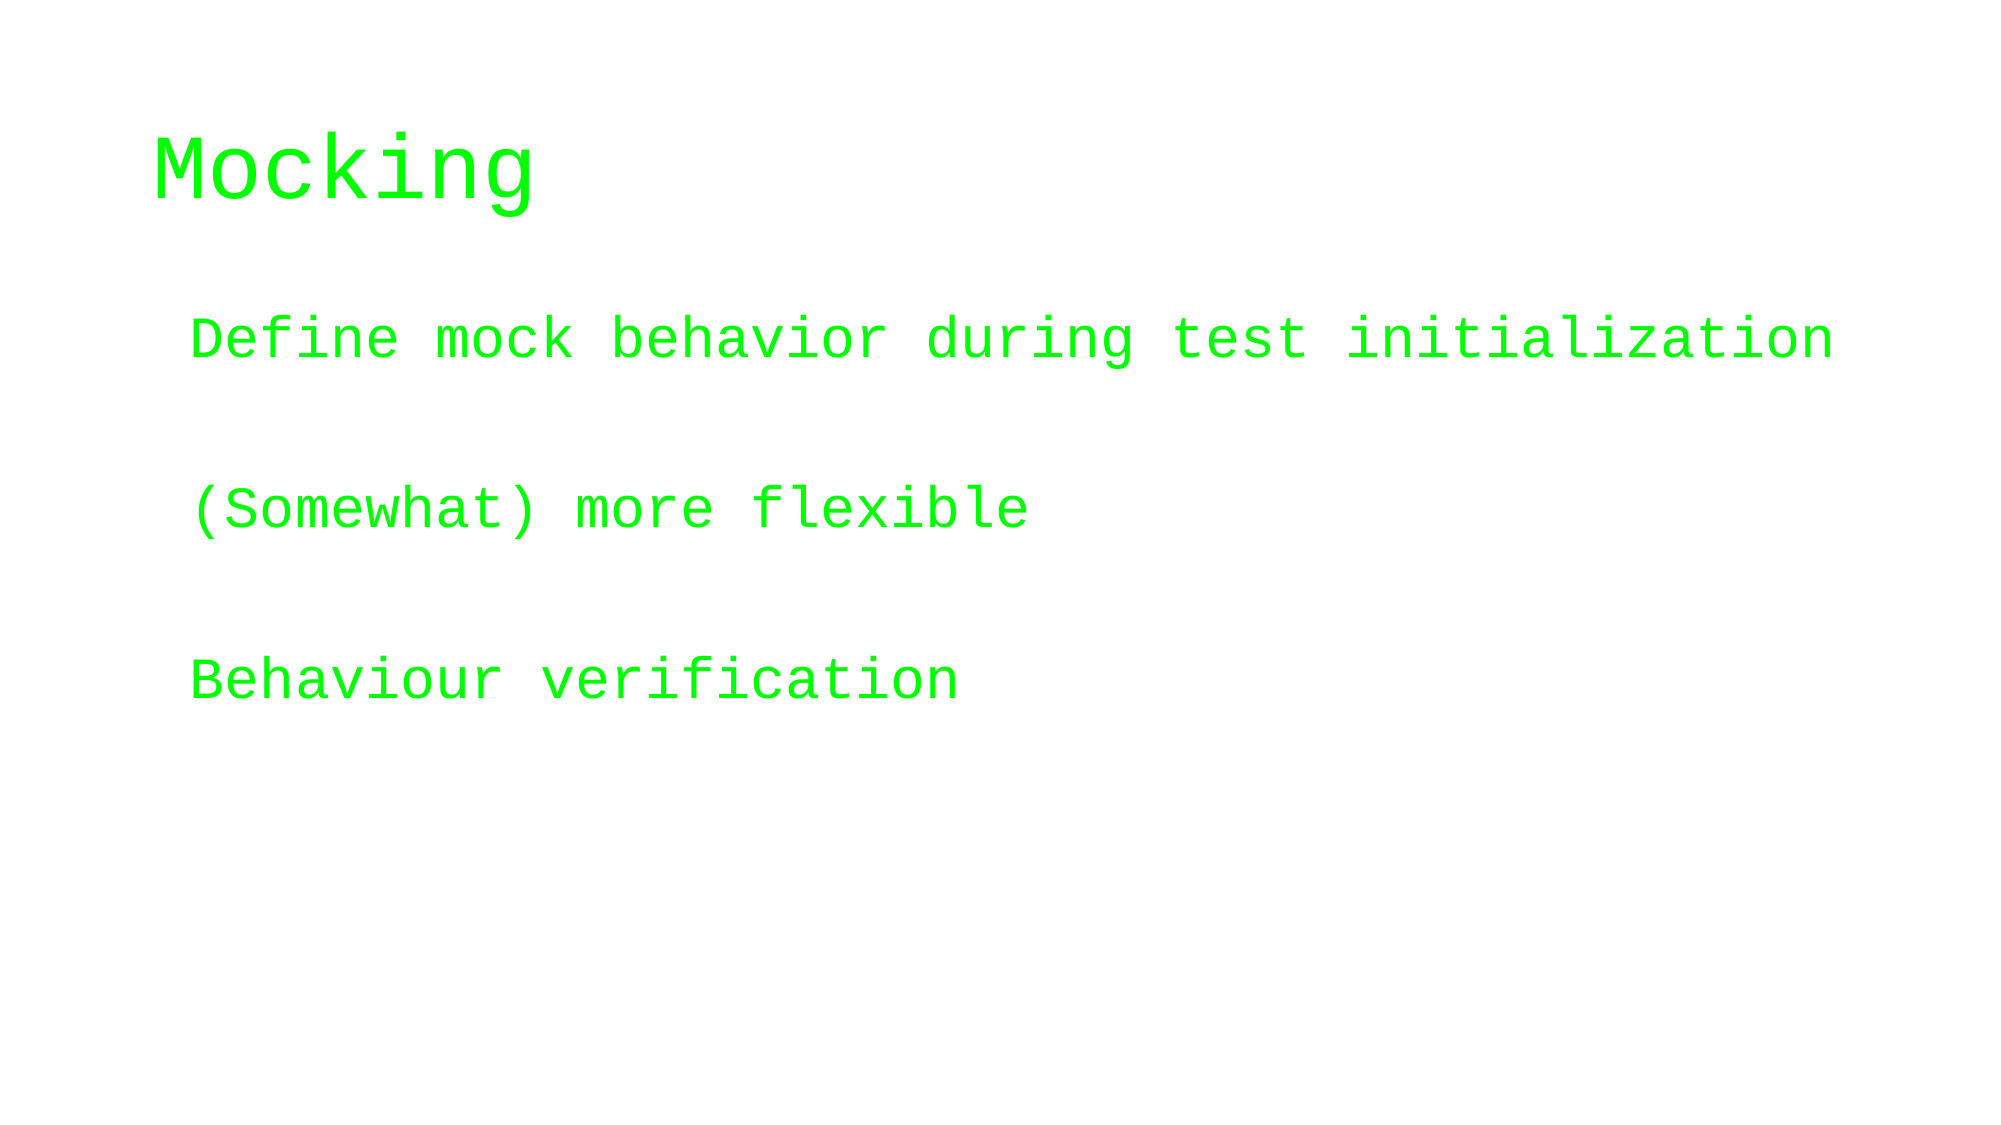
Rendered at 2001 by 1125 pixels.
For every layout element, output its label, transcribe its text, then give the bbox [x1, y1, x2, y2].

title Mocking [137, 59, 1863, 278]
list Define mock behavior during test initialization (Somewhat) more flexible Behaviour verification [137, 299, 1966, 1014]
